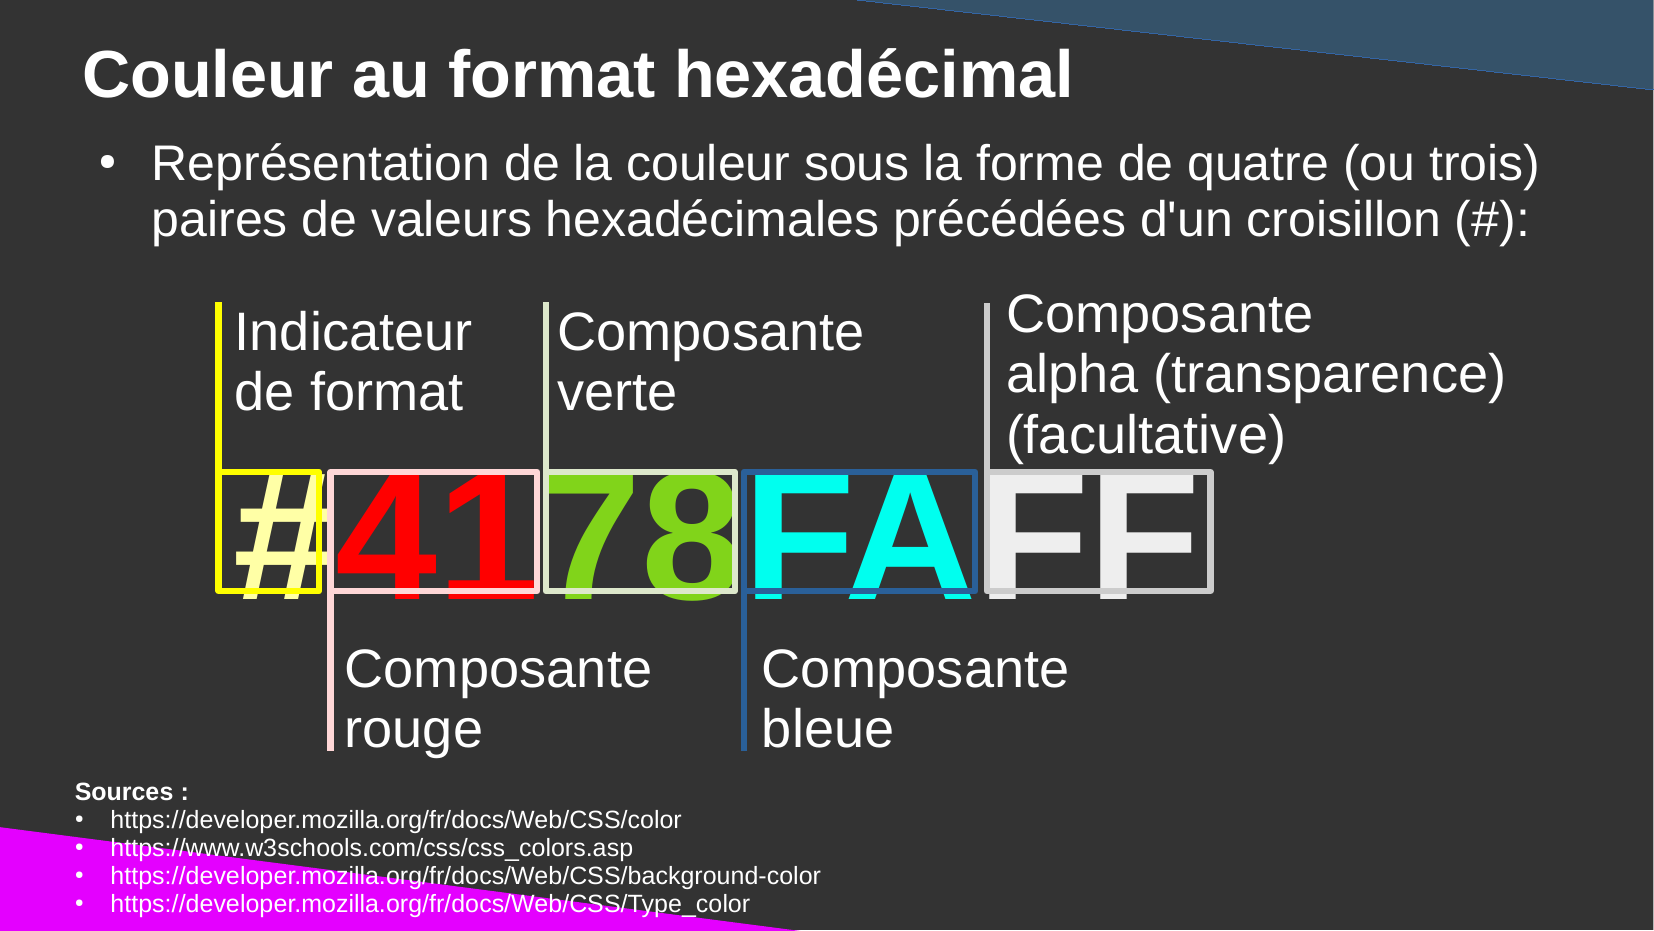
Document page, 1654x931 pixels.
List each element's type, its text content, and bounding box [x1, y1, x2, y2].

title Composante verte [557, 301, 869, 423]
title Couleur au format hexadécimal [82, 37, 1571, 122]
text_box [0, 827, 801, 931]
text_box #4178FAFF [990, 475, 1207, 588]
title Composante alpha (transparence) (facultative) [1006, 283, 1607, 466]
text_box #4178FAFF [218, 426, 1235, 647]
text_box #4178FAFF [222, 475, 316, 588]
text_box Sources : https://developer.mozilla.org/fr/docs/Web/CSS/color https://www.w3schools.com/css/css_colors.asp https://developer.mozilla.org/fr/docs/Web/CSS/background-color https://developer.mozilla.org/fr/docs/Web/CSS/Type_color [60, 770, 863, 926]
text_box #4178FAFF [549, 475, 732, 588]
title Indicateur de format [234, 301, 546, 423]
text_box [857, 0, 1654, 90]
list Représentation de la couleur sous la forme de quatre (ou trois) paires de valeurs hexadécimales précédées d'un croisillon (#): [80, 135, 1605, 260]
title Composante bleue [761, 638, 1073, 760]
text_box #4178FAFF [747, 475, 972, 588]
text_box #4178FAFF [334, 475, 534, 588]
title Composante rouge [344, 638, 656, 760]
